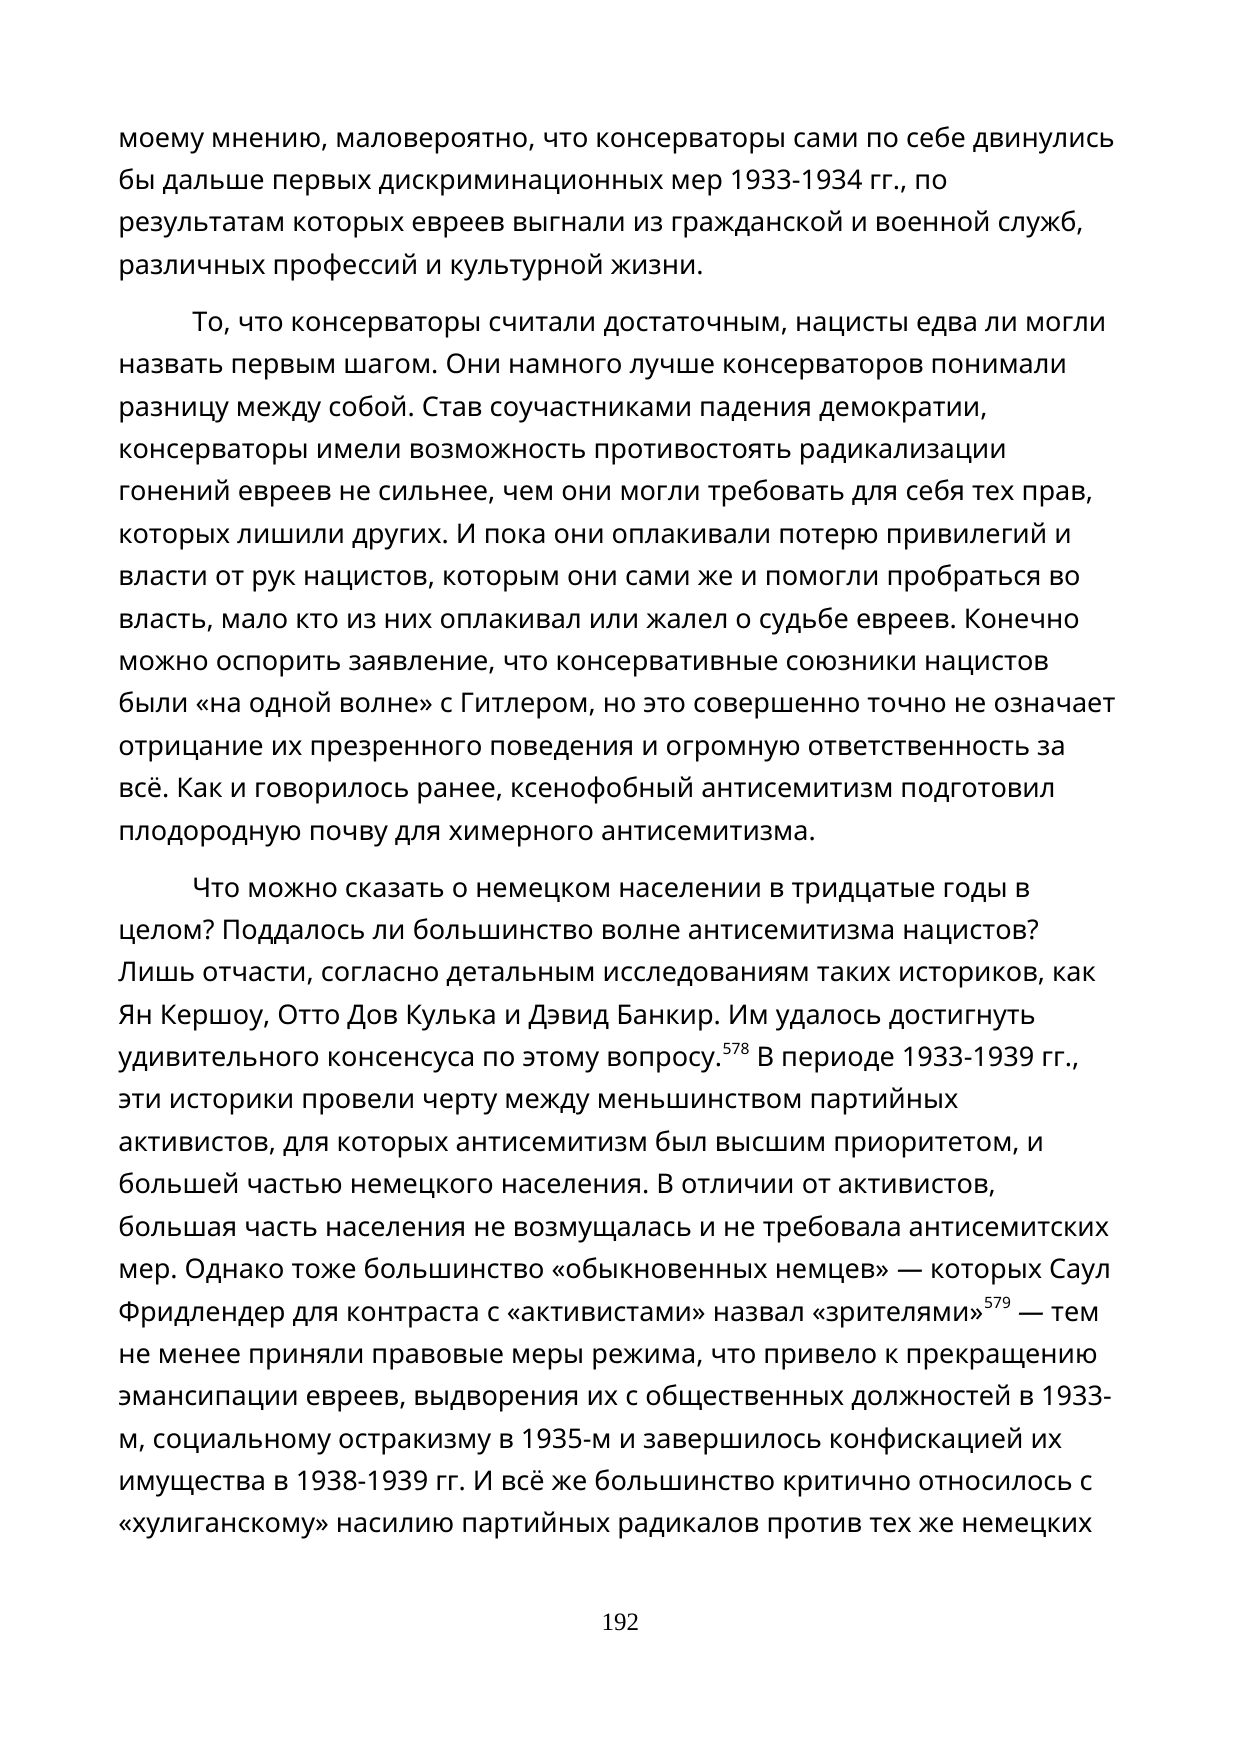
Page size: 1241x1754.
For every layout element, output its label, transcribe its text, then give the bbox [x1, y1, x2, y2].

text То, что консерваторы считали достаточным, нацисты едва ли могли назвать первым шагом. Они намного лучше консерваторов понимали разницу между собой. Став соучастниками падения демократии, консерваторы имели возможность противостоять радикализации гонений евреев не сильнее, чем они могли требовать для себя тех прав, которых лишили других. И пока они оплакивали потерю привилегий и власти от рук нацистов, которым они сами же и помогли пробраться во власть, мало кто из них оплакивал или жалел о судьбе евреев. Конечно можно оспорить заявление, что консервативные союзники нацистов были «на одной волне» с Гитлером, но это совершенно точно не означает отрицание их презренного поведения и огромную ответственность за всё. Как и говорилось ранее, ксенофобный антисемитизм подготовил плодородную почву для химерного антисемитизма. [118, 302, 1122, 848]
text моему мнению, маловероятно, что консерваторы сами по себе двинулись бы дальше первых дискриминационных мер 1933-1934 гг., по результатам которых евреев выгнали из гражданской и военной служб, различных профессий и культурной жизни. [118, 118, 1122, 282]
text Что можно сказать о немецком населении в тридцатые годы в целом? Поддалось ли большинство волне антисемитизма нацистов? Лишь отчасти, согласно детальным исследованиям таких историков, как Ян Кершоу, Отто Дов Кулька и Дэвид Банкир. Им удалось достигнуть удивительного консенсуса по этому вопросу. В периоде 1933-1939 гг., эти историки провели черту между меньшинством партийных активистов, для которых антисемитизм был высшим приоритетом, и большей частью немецкого населения. В отличии от активистов, большая часть населения не возмущалась и не требовала антисемитских мер. Однако тоже большинство «обыкновенных немцев» — которых Саул Фридлендер для контраста с «активистами» назвал «зрителями» — тем не менее приняли правовые меры режима, что привело к прекращению эмансипации евреев, выдворения их с общественных должностей в 1933-м, социальному остракизму в 1935-м и завершилось конфискацией их имущества в 1938-1939 гг. И всё же большинство критично относилось с «хулиганскому» насилию партийных радикалов против тех же немецких [118, 868, 1122, 1541]
